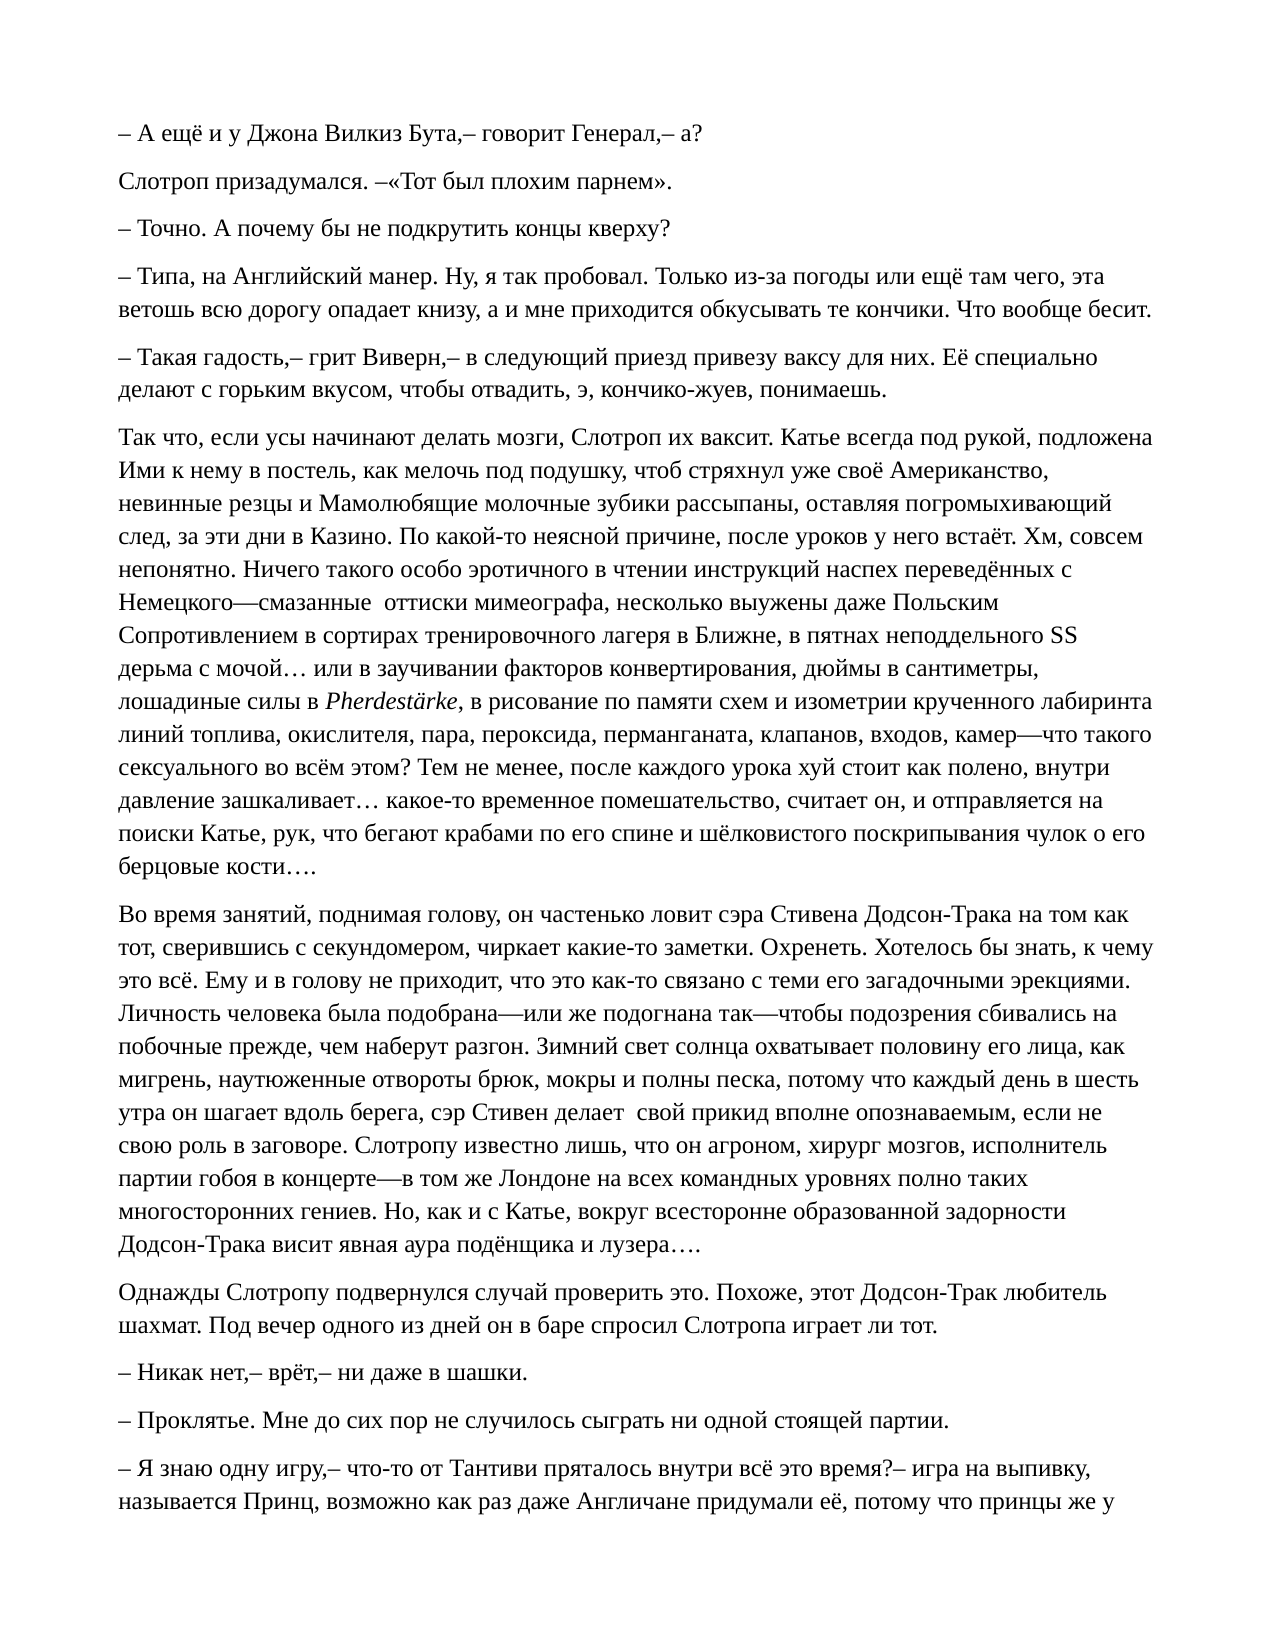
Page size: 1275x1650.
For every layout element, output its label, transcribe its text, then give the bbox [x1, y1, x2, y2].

text – Типа, на Английский манер. Ну, я так пробовал. Только из-за погоды или ещё там чего, эта ветошь всю дорогу опадает книзу, а и мне приходится обкусывать те кончики. Что вообще бесит. [118, 261, 1157, 323]
text – Никак нет,– врёт,– ни даже в шашки. [118, 1357, 1157, 1386]
text – Такая гадость,– грит Виверн,– в следующий приезд привезу ваксу для них. Её специально делают с горьким вкусом, чтобы отвадить, э, кончико-жуев, понимаешь. [118, 342, 1157, 403]
text – Проклятье. Мне до сих пор не случилось сыграть ни одной стоящей партии. [118, 1405, 1157, 1434]
text Так что, если усы начинают делать мозги, Слотроп их ваксит. Катье всегда под рукой, подложена Ими к нему в постель, как мелочь под подушку, чтоб стряхнул уже своё Американство, невинные резцы и Мамолюбящие молочные зубики рассыпаны, оставляя погромыхивающий след, за эти дни в Казино. По какой-то неясной причине, после уроков у него встаёт. Хм, совсем непонятно. Ничего такого особо эротичного в чтении инструкций наспех переведённых с Немецкого—смазанные оттиски мимеографа, несколько выужены даже Польским Сопротивлением в сортирах тренировочного лагеря в Ближне, в пятнах неподдельного SS дерьма с мочой… или в заучивании факторов конвертирования, дюймы в сантиметры, лошадиные силы в Pherdestärke, в рисование по памяти схем и изометрии крученного лабиринта линий топлива, окислителя, пара, пероксида, перманганата, клапанов, входов, камер—что такого сексуального во всём этом? Тем не менее, после каждого урока хуй стоит как полено, внутри давление зашкаливает… какое-то временное помешательство, считает он, и отправляется на поиски Катье, рук, что бегают крабами по его спине и шёлковистого поскрипывания чулок о его берцовые кости…. [118, 422, 1157, 880]
text Слотроп призадумался. –«Тот был плохим парнем». [118, 166, 1157, 194]
text – А ещё и у Джона Вилкиз Бута,– говорит Генерал,– а? [118, 118, 1157, 147]
text – Я знаю одну игру,– что-то от Тантиви пряталось внутри всё это время?– игра на выпивку, называется Принц, возможно как раз даже Англичане придумали её, потому что принцы же у [118, 1453, 1157, 1514]
text Однажды Слотропу подвернулся случай проверить это. Похоже, этот Додсон-Трак любитель шахмат. Под вечер одного из дней он в баре спросил Слотропа играет ли тот. [118, 1277, 1157, 1339]
text Во время занятий, поднимая голову, он частенько ловит сэра Стивена Додсон-Трака на том как тот, сверившись с секундомером, чиркает какие-то заметки. Охренеть. Хотелось бы знать, к чему это всё. Ему и в голову не приходит, что это как-то связано с теми его загадочными эрекциями. Личность человека была подобрана—или же подогнана так—чтобы подозрения сбивались на побочные прежде, чем наберут разгон. Зимний свет солнца охватывает половину его лица, как мигрень, наутюженные отвороты брюк, мокры и полны песка, потому что каждый день в шесть утра он шагает вдоль берега, сэр Стивен делает свой прикид вполне опознаваемым, если не свою роль в заговоре. Слотропу известно лишь, что он агроном, хирург мозгов, исполнитель партии гобоя в концерте—в том же Лондоне на всех командных уровнях полно таких многосторонних гениев. Но, как и с Катье, вокруг всесторонне образованной задорности Додсон-Трака висит явная аура подёнщика и лузера…. [118, 899, 1157, 1258]
text – Точно. А почему бы не подкрутить концы кверху? [118, 213, 1157, 242]
